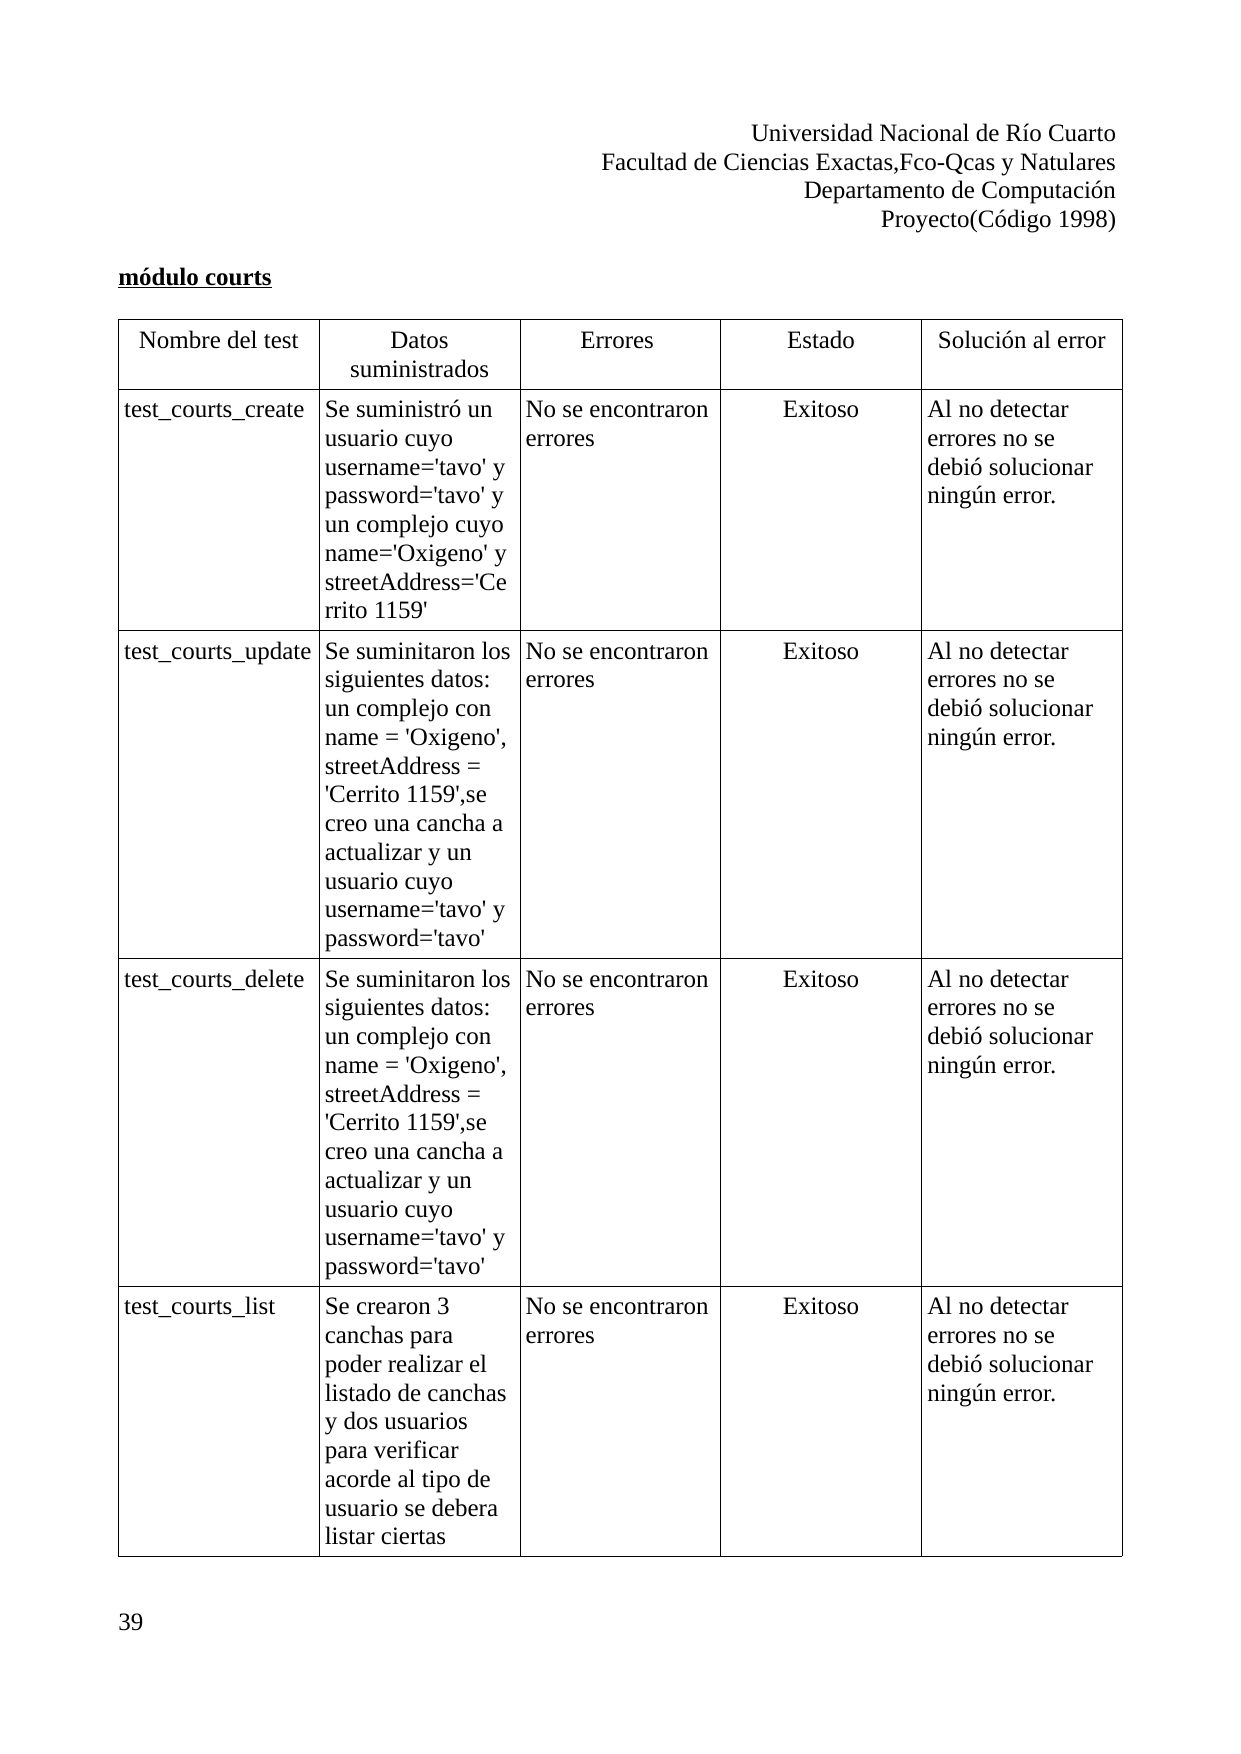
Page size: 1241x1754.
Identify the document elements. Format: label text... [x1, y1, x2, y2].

table_header Estado [721, 320, 921, 388]
table_header Nombre del test [119, 320, 319, 388]
table_cell Al no detectar errores no se debió solucionar ningún error. [922, 1287, 1122, 1556]
table_cell test_courts_list [119, 1287, 319, 1556]
table_header Solución al error [922, 320, 1122, 388]
table_header Errores [521, 320, 720, 388]
table_header Datos suministrados [320, 320, 520, 388]
table_cell Se suminitaron los siguientes datos: un complejo con name = 'Oxigeno', streetAddress = 'Cerrito 1159',se creo una cancha a actualizar y un usuario cuyo username='tavo' y password='tavo' [320, 959, 520, 1286]
text módulo courts [118, 262, 1122, 291]
table_cell Al no detectar errores no se debió solucionar ningún error. [922, 631, 1122, 958]
table_cell test_courts_create [119, 390, 319, 630]
table_cell Al no detectar errores no se debió solucionar ningún error. [922, 390, 1122, 630]
table_cell Se suministró un usuario cuyo username='tavo' y password='tavo' y un complejo cuyo name='Oxigeno' y streetAddress='Cerrito 1159' [320, 390, 520, 630]
table_cell Se crearon 3 canchas para poder realizar el listado de canchas y dos usuarios para verificar acorde al tipo de usuario se debera listar ciertas [320, 1287, 520, 1556]
table_cell No se encontraron errores [521, 631, 720, 958]
table_cell No se encontraron errores [521, 1287, 720, 1556]
table_cell No se encontraron errores [521, 390, 720, 630]
table_cell Exitoso [721, 390, 921, 630]
table_cell Al no detectar errores no se debió solucionar ningún error. [922, 959, 1122, 1286]
table_cell Exitoso [721, 959, 921, 1286]
table_cell No se encontraron errores [521, 959, 720, 1286]
table_cell Exitoso [721, 631, 921, 958]
table_cell test_courts_delete [119, 959, 319, 1286]
table_cell Exitoso [721, 1287, 921, 1556]
table_cell test_courts_update [119, 631, 319, 958]
table_cell Se suminitaron los siguientes datos: un complejo con name = 'Oxigeno', streetAddress = 'Cerrito 1159',se creo una cancha a actualizar y un usuario cuyo username='tavo' y password='tavo' [320, 631, 520, 958]
